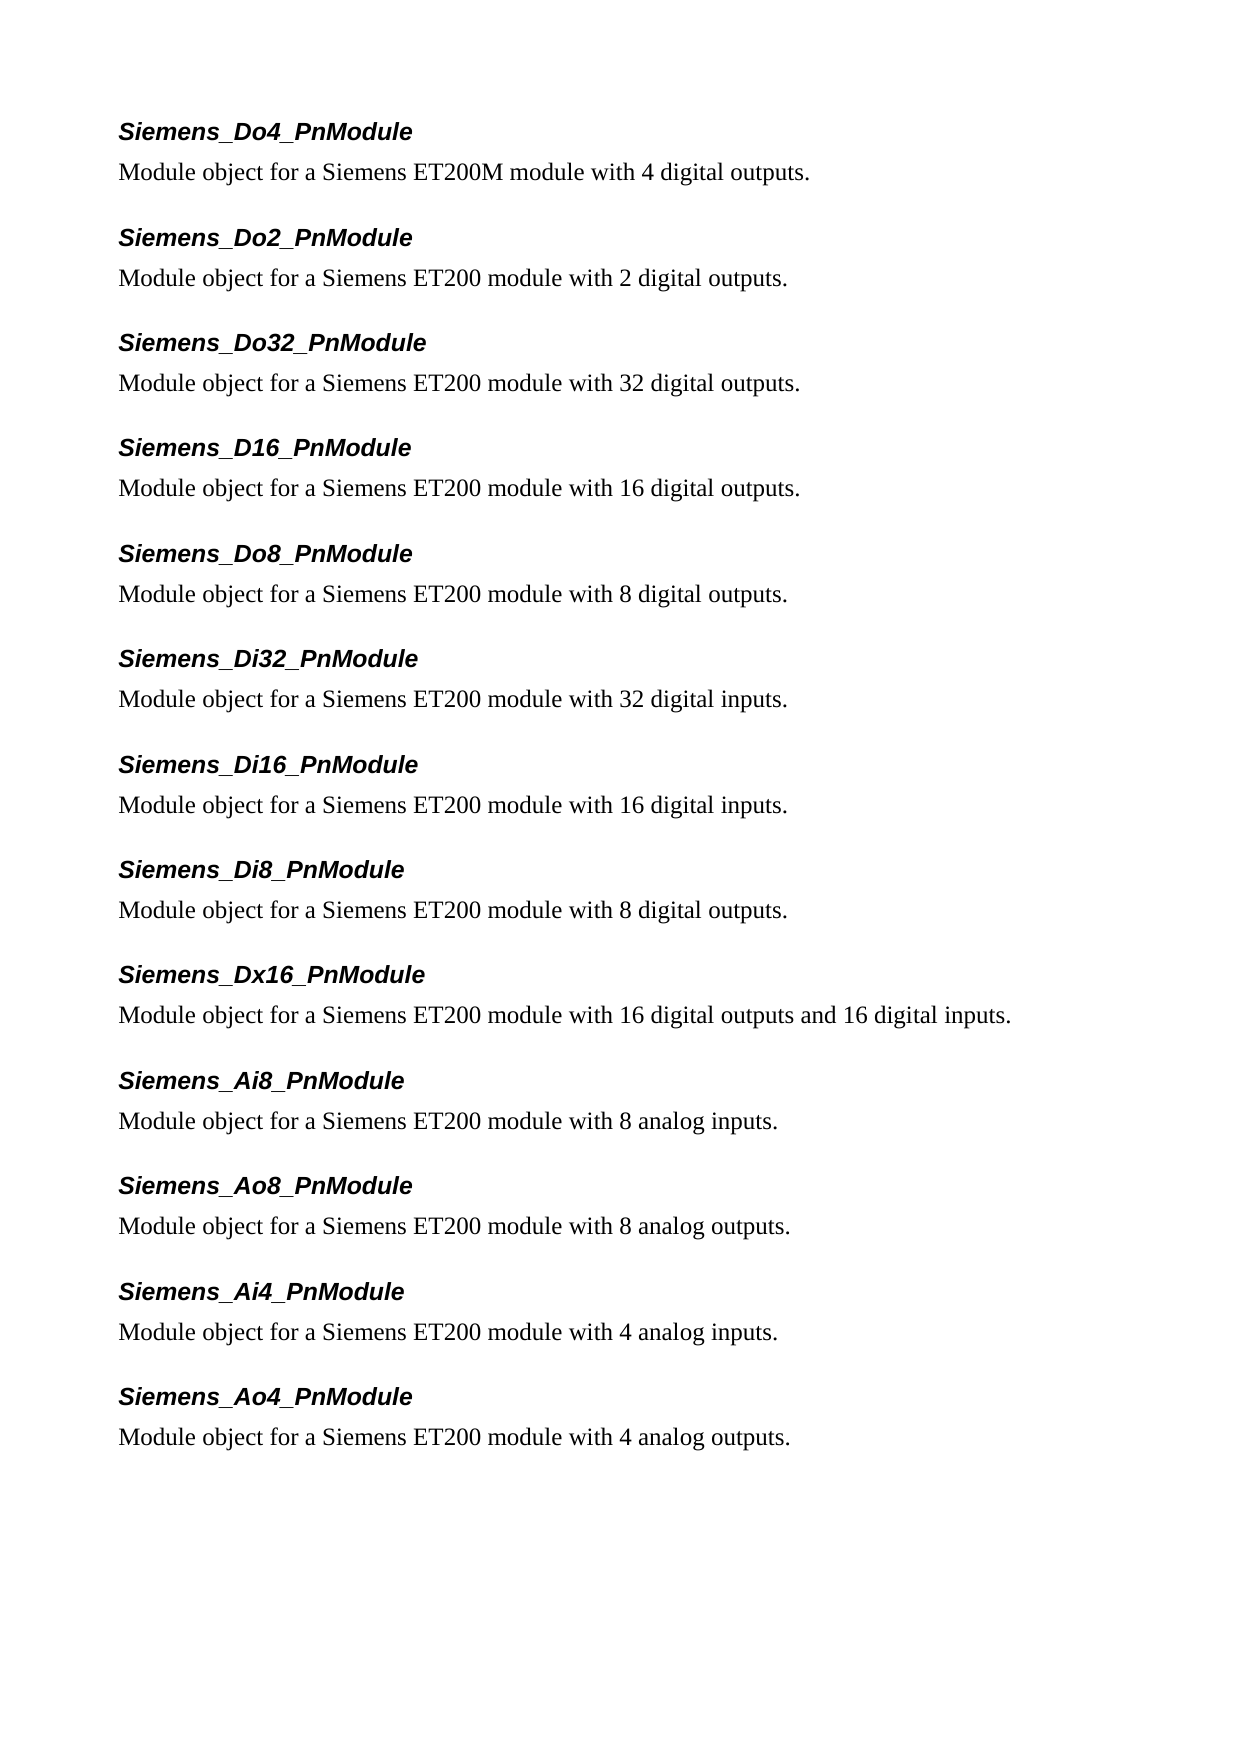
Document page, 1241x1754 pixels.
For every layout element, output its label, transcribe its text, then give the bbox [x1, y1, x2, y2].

text Module object for a Siemens ET200 module with 8 digital outputs. [118, 580, 1122, 608]
text Module object for a Siemens ET200 module with 4 analog inputs. [118, 1318, 1122, 1346]
subtitle Siemens_Do4_PnModule [118, 118, 1122, 146]
subtitle Siemens_Ai4_PnModule [118, 1278, 1122, 1305]
text Module object for a Siemens ET200 module with 2 digital outputs. [118, 264, 1122, 291]
text Module object for a Siemens ET200 module with 32 digital inputs. [118, 685, 1122, 713]
text Module object for a Siemens ET200 module with 4 analog outputs. [118, 1423, 1122, 1451]
subtitle Siemens_Dx16_PnModule [118, 961, 1122, 989]
text Module object for a Siemens ET200 module with 16 digital inputs. [118, 791, 1122, 818]
subtitle Siemens_Ao4_PnModule [118, 1383, 1122, 1411]
text Module object for a Siemens ET200 module with 8 digital outputs. [118, 896, 1122, 924]
subtitle Siemens_Do2_PnModule [118, 223, 1122, 251]
text Module object for a Siemens ET200 module with 16 digital outputs and 16 digital inputs. [118, 1002, 1122, 1029]
subtitle Siemens_Do32_PnModule [118, 329, 1122, 357]
subtitle Siemens_Ao8_PnModule [118, 1172, 1122, 1200]
text Module object for a Siemens ET200 module with 32 digital outputs. [118, 369, 1122, 397]
subtitle Siemens_D16_PnModule [118, 434, 1122, 462]
subtitle Siemens_Di16_PnModule [118, 751, 1122, 778]
subtitle Siemens_Ai8_PnModule [118, 1067, 1122, 1094]
subtitle Siemens_Di32_PnModule [118, 645, 1122, 673]
subtitle Siemens_Do8_PnModule [118, 540, 1122, 567]
text Module object for a Siemens ET200 module with 8 analog outputs. [118, 1212, 1122, 1240]
text Module object for a Siemens ET200 module with 16 digital outputs. [118, 474, 1122, 502]
text Module object for a Siemens ET200M module with 4 digital outputs. [118, 158, 1122, 186]
subtitle Siemens_Di8_PnModule [118, 856, 1122, 884]
text Module object for a Siemens ET200 module with 8 analog inputs. [118, 1107, 1122, 1135]
